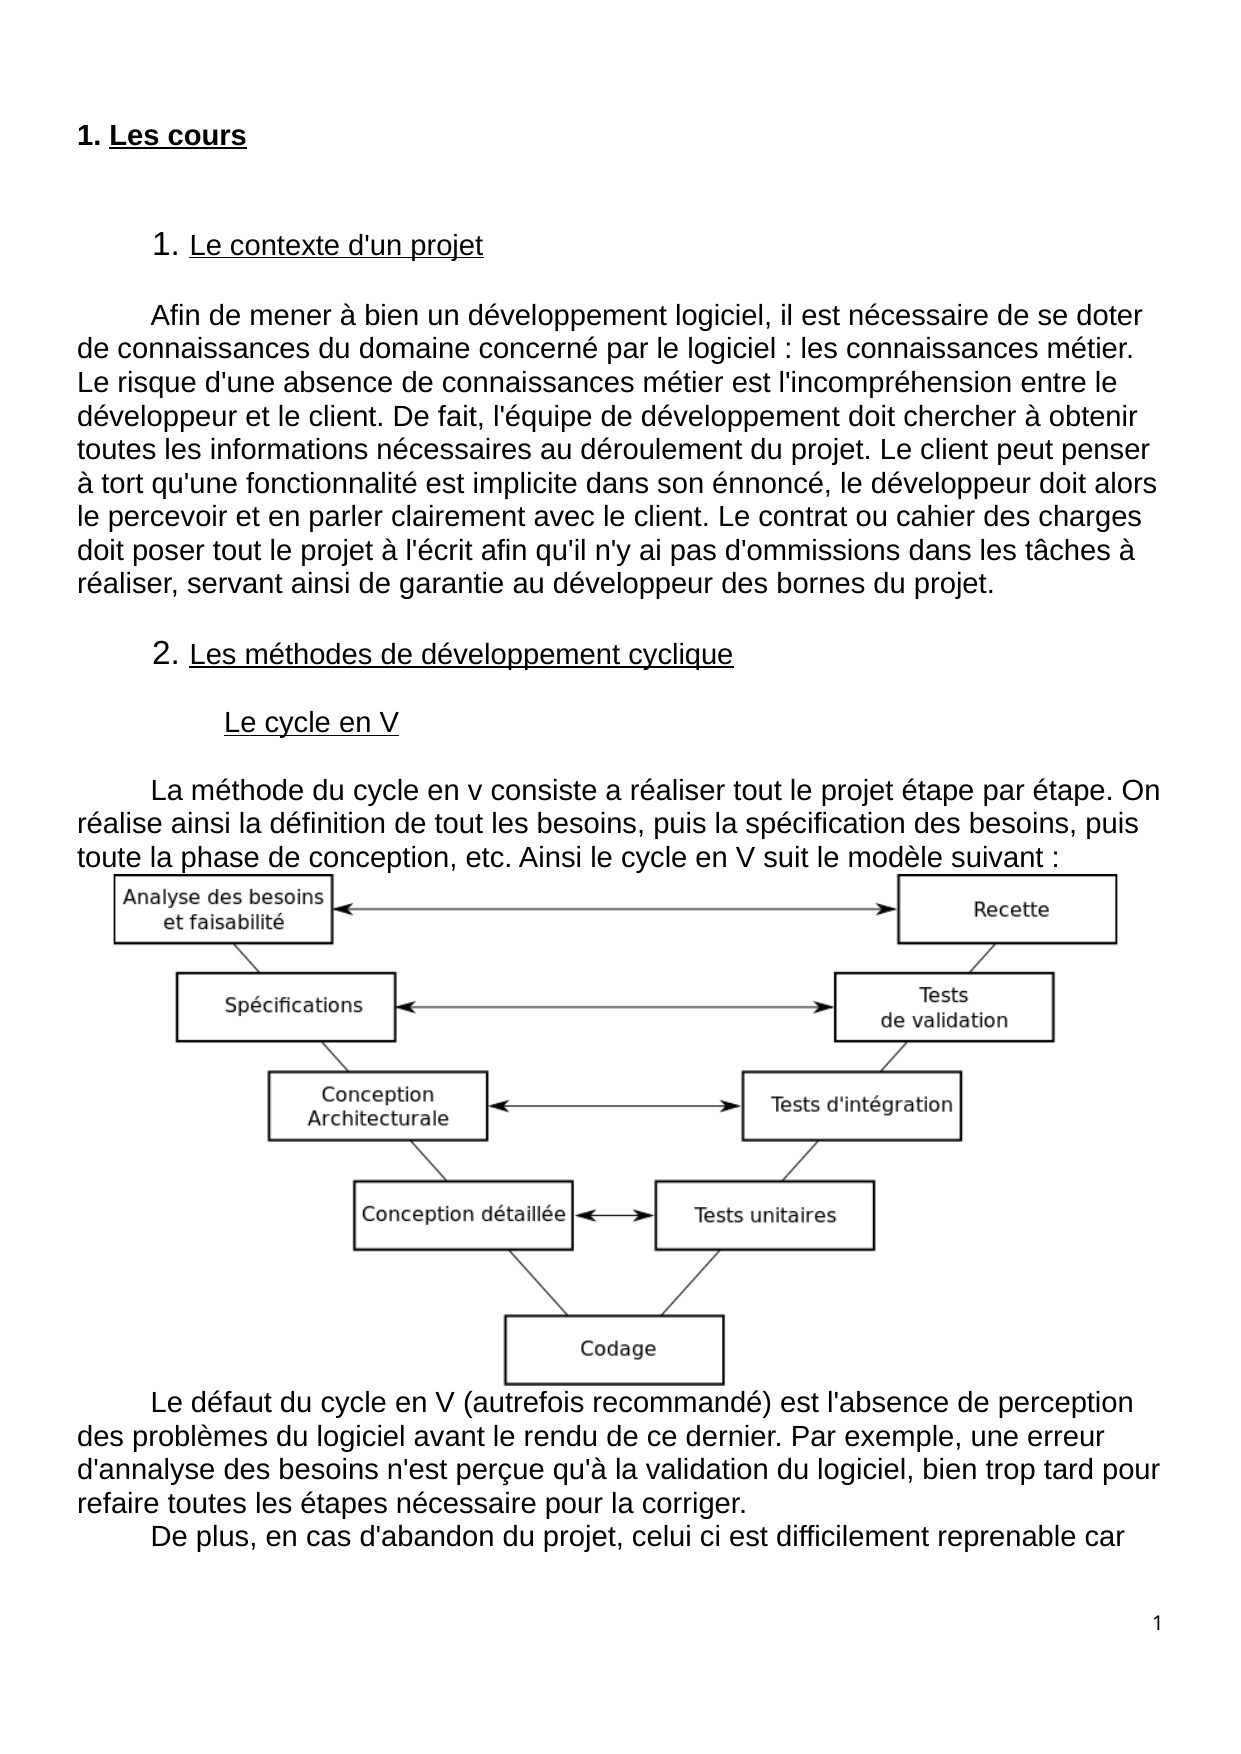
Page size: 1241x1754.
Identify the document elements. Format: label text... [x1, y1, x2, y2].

text Le cycle en V [77, 705, 1163, 739]
text Afin de mener à bien un développement logiciel, il est nécessaire de se doter de connaissances du domaine concerné par le logiciel : les connaissances métier. Le risque d'une absence de connaissances métier est l'incompréhension entre le développeur et le client. De fait, l'équipe de développement doit chercher à obtenir toutes les informations nécessaires au déroulement du projet. Le client peut penser à tort qu'une fonctionnalité est implicite dans son énnoncé, le développeur doit alors le percevoir et en parler clairement avec le client. Le contrat ou cahier des charges doit poser tout le projet à l'écrit afin qu'il n'y ai pas d'ommissions dans les tâches à réaliser, servant ainsi de garantie au développeur des bornes du projet. [77, 296, 1163, 600]
list Les méthodes de développement cyclique [152, 633, 1163, 672]
text De plus, en cas d'abandon du projet, celui ci est difficilement reprenable car [77, 1519, 1163, 1553]
list Le contexte d'un projet [152, 224, 1163, 262]
text Le défaut du cycle en V (autrefois recommandé) est l'absence de perception des problèmes du logiciel avant le rendu de ce dernier. Par exemple, une erreur d'annalyse des besoins n'est perçue qu'à la validation du logiciel, bien trop tard pour refaire toutes les étapes nécessaire pour la corriger. [77, 1386, 1163, 1519]
text La méthode du cycle en v consiste a réaliser tout le projet étape par étape. On réalise ainsi la définition de tout les besoins, puis la spécification des besoins, puis toute la phase de conception, etc. Ainsi le cycle en V suit le modèle suivant : [77, 772, 1163, 873]
text 1. Les cours [77, 118, 1163, 152]
picture [113, 874, 1118, 1386]
